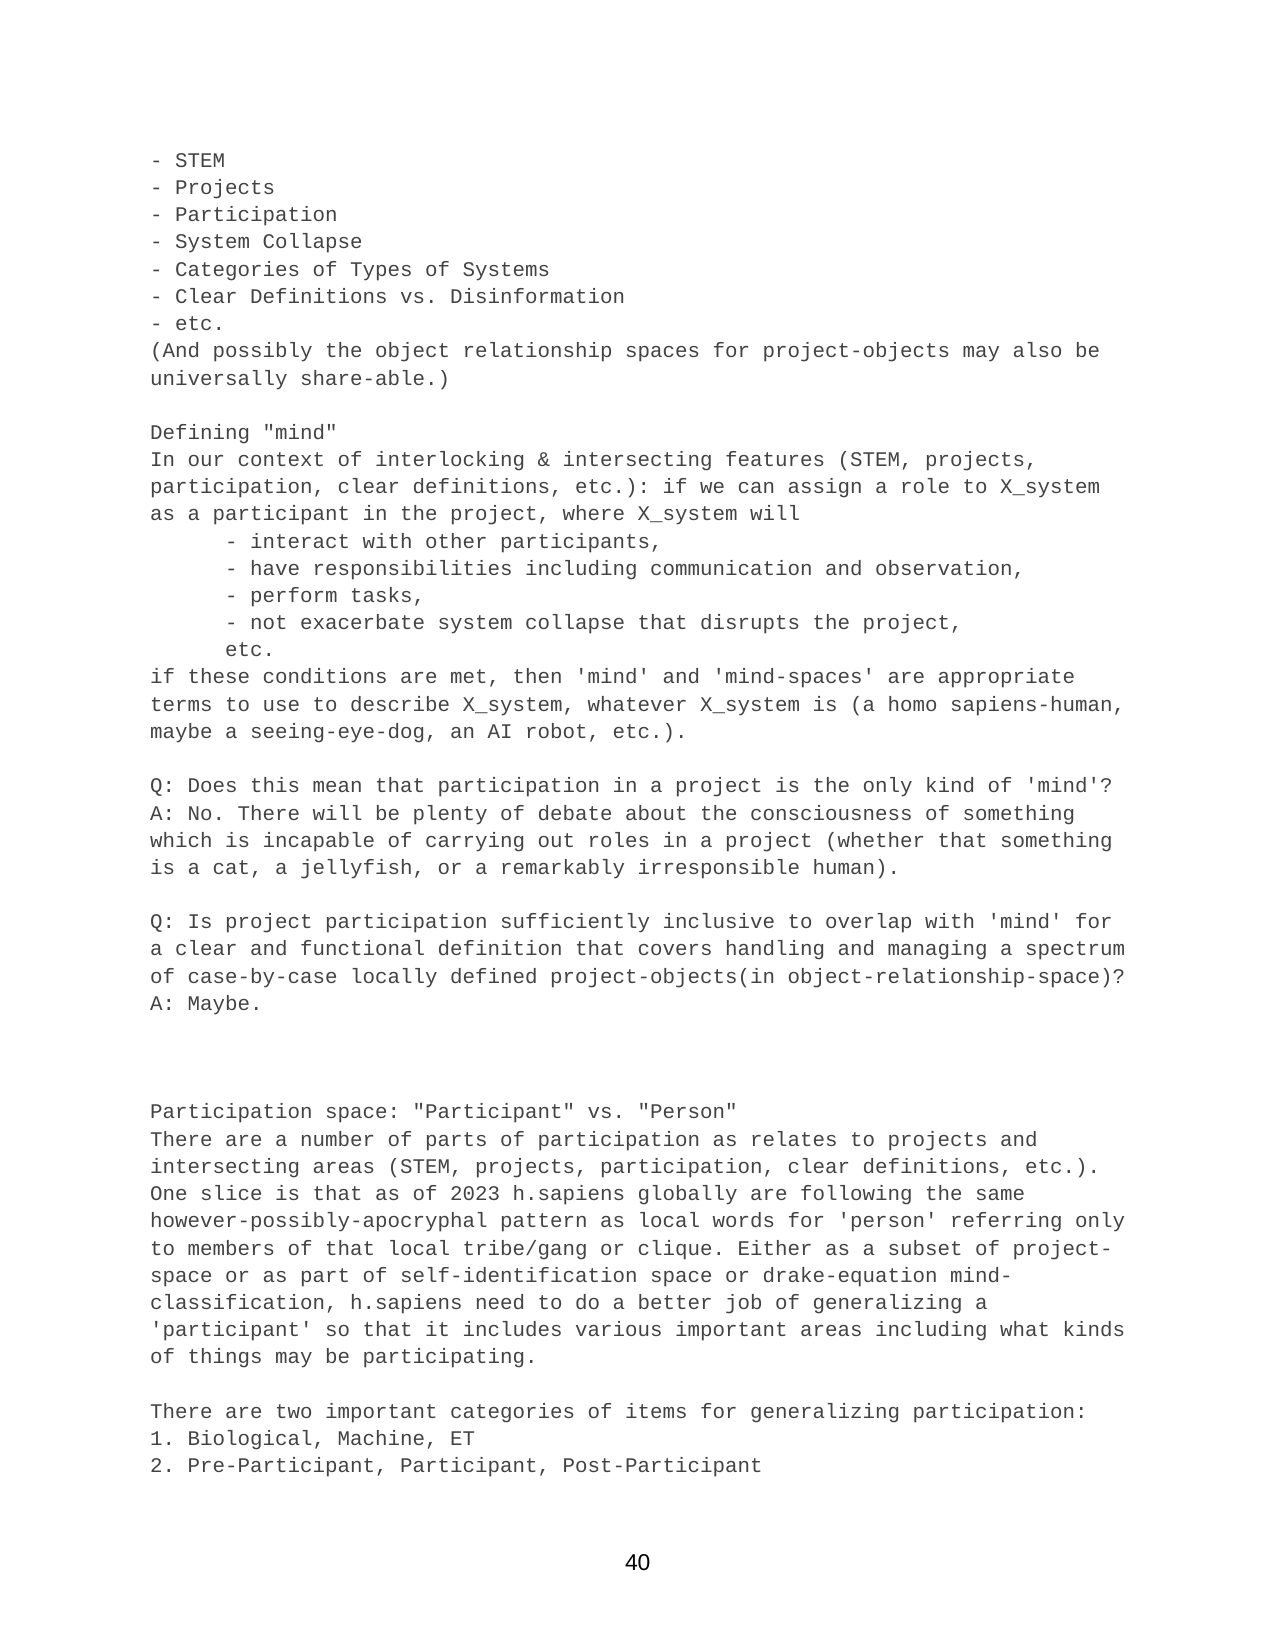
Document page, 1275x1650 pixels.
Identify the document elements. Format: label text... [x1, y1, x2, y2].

text if these conditions are met, then 'mind' and 'mind-spaces' are appropriate terms to use to describe X_system, whatever X_system is (a homo sapiens-human, maybe a seeing-eye-dog, an AI robot, etc.). [150, 667, 1125, 744]
text There are two important categories of items for generalizing participation: [150, 1401, 1125, 1424]
text - Clear Definitions vs. Disinformation [150, 286, 1125, 309]
text etc. [225, 639, 1125, 663]
text In our context of interlocking & intersecting features (STEM, projects, participation, clear definitions, etc.): if we can assign a role to X_system as a participant in the project, where X_system will [150, 449, 1125, 527]
text - Projects [150, 177, 1125, 201]
text - etc. [150, 313, 1125, 337]
text - interact with other participants, [150, 531, 1125, 554]
text - not exacerbate system collapse that disrupts the project, [225, 612, 1125, 636]
text Participation space: "Participant" vs. "Person" [150, 1102, 1125, 1125]
text - STEM [150, 150, 1125, 174]
text 1. Biological, Machine, ET [150, 1428, 1125, 1451]
text 2. Pre-Participant, Participant, Post-Participant [150, 1455, 1125, 1479]
text - Participation [150, 204, 1125, 228]
text - System Collapse [150, 232, 1125, 255]
text (And possibly the object relationship spaces for project-objects may also be universally share-able.) [150, 340, 1125, 391]
text There are a number of parts of participation as relates to projects and intersecting areas (STEM, projects, participation, clear definitions, etc.). One slice is that as of 2023 h.sapiens globally are following the same however-possibly-apocryphal pattern as local words for 'person' referring only to members of that local tribe/gang or clique. Either as a subset of project-space or as part of self-identification space or drake-equation mind-classification, h.sapiens need to do a better job of generalizing a 'participant' so that it includes various important areas including what kinds of things may be participating. [150, 1129, 1125, 1370]
text Q: Does this mean that participation in a project is the only kind of 'mind'? [150, 775, 1125, 799]
text - Categories of Types of Systems [150, 259, 1125, 282]
text A: No. There will be plenty of debate about the consciousness of something which is incapable of carrying out roles in a project (whether that something is a cat, a jellyfish, or a remarkably irresponsible human). [150, 802, 1125, 881]
text - perform tasks, [225, 585, 1125, 609]
text - have responsibilities including communication and observation, [225, 558, 1125, 581]
text A: Maybe. [150, 993, 1125, 1016]
text Q: Is project participation sufficiently inclusive to overlap with 'mind' for a clear and functional definition that covers handling and managing a spectrum of case-by-case locally defined project-objects(in object-relationship-space)? [150, 911, 1125, 989]
text Defining "mind" [150, 422, 1125, 446]
